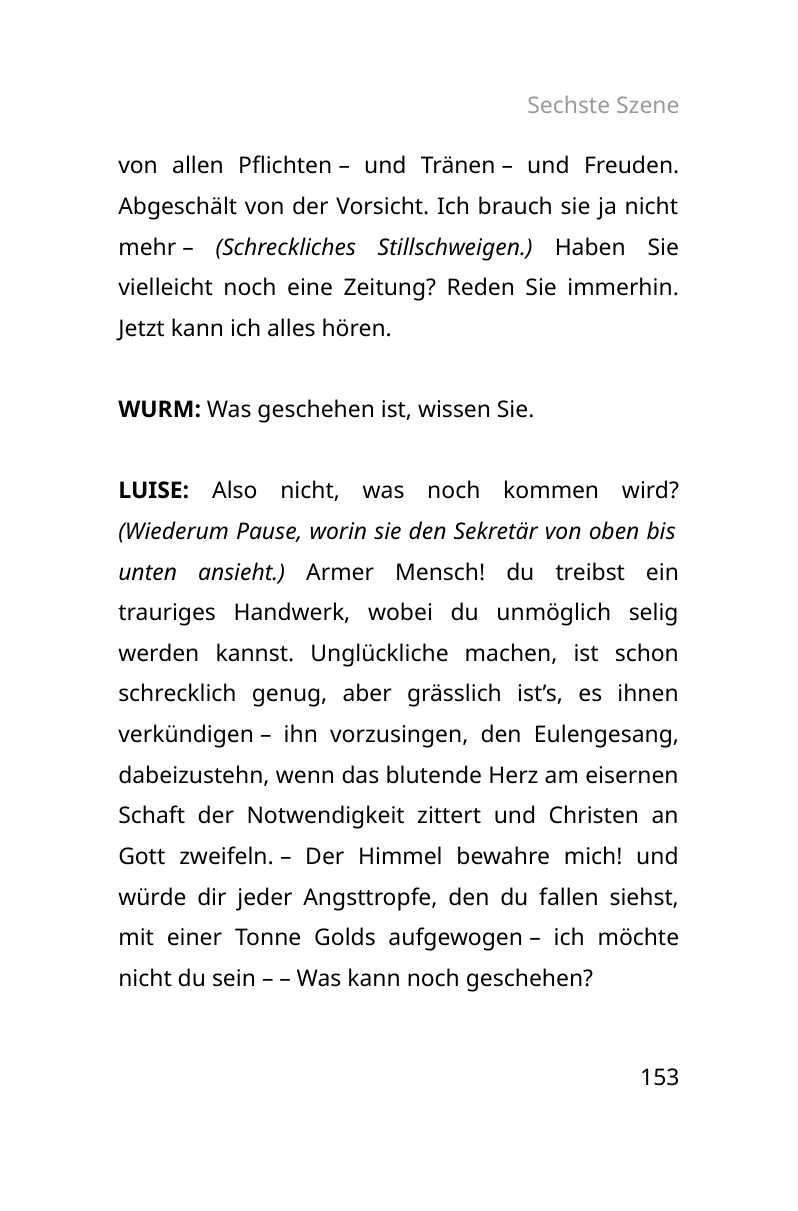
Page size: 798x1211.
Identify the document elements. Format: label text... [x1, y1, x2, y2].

text WURM: Was geschehen ist, wissen Sie. [118, 364, 679, 424]
text LUISE: Also nicht, was noch kommen wird? (Wiederum Pause, worin sie den Sekretär von oben bis unten ansieht.) Armer Mensch! du treibst ein trauriges Handwerk, wobei du unmöglich selig werden kannst. Unglückliche machen, ist schon schrecklich genug, aber grässlich ist’s, es ihnen verkündigen – ihn vorzusingen, den Eulengesang, dabeizustehn, wenn das blutende Herz am eisernen Schaft der Notwendigkeit zittert und Christen an Gott zweifeln. – Der Himmel bewahre mich! und würde dir jeder Angsttropfe, den du fallen siehst, mit einer Tonne Golds aufgewogen – ich möchte nicht du sein – – Was kann noch geschehen? [118, 445, 679, 993]
text von allen Pflichten – und Tränen – und Freuden. Abgeschält von der Vorsicht. Ich brauch sie ja nicht mehr – (Schreckliches Stillschweigen.) Haben Sie vielleicht noch eine Zeitung? Reden Sie immerhin. Jetzt kann ich alles hören. [118, 149, 679, 343]
